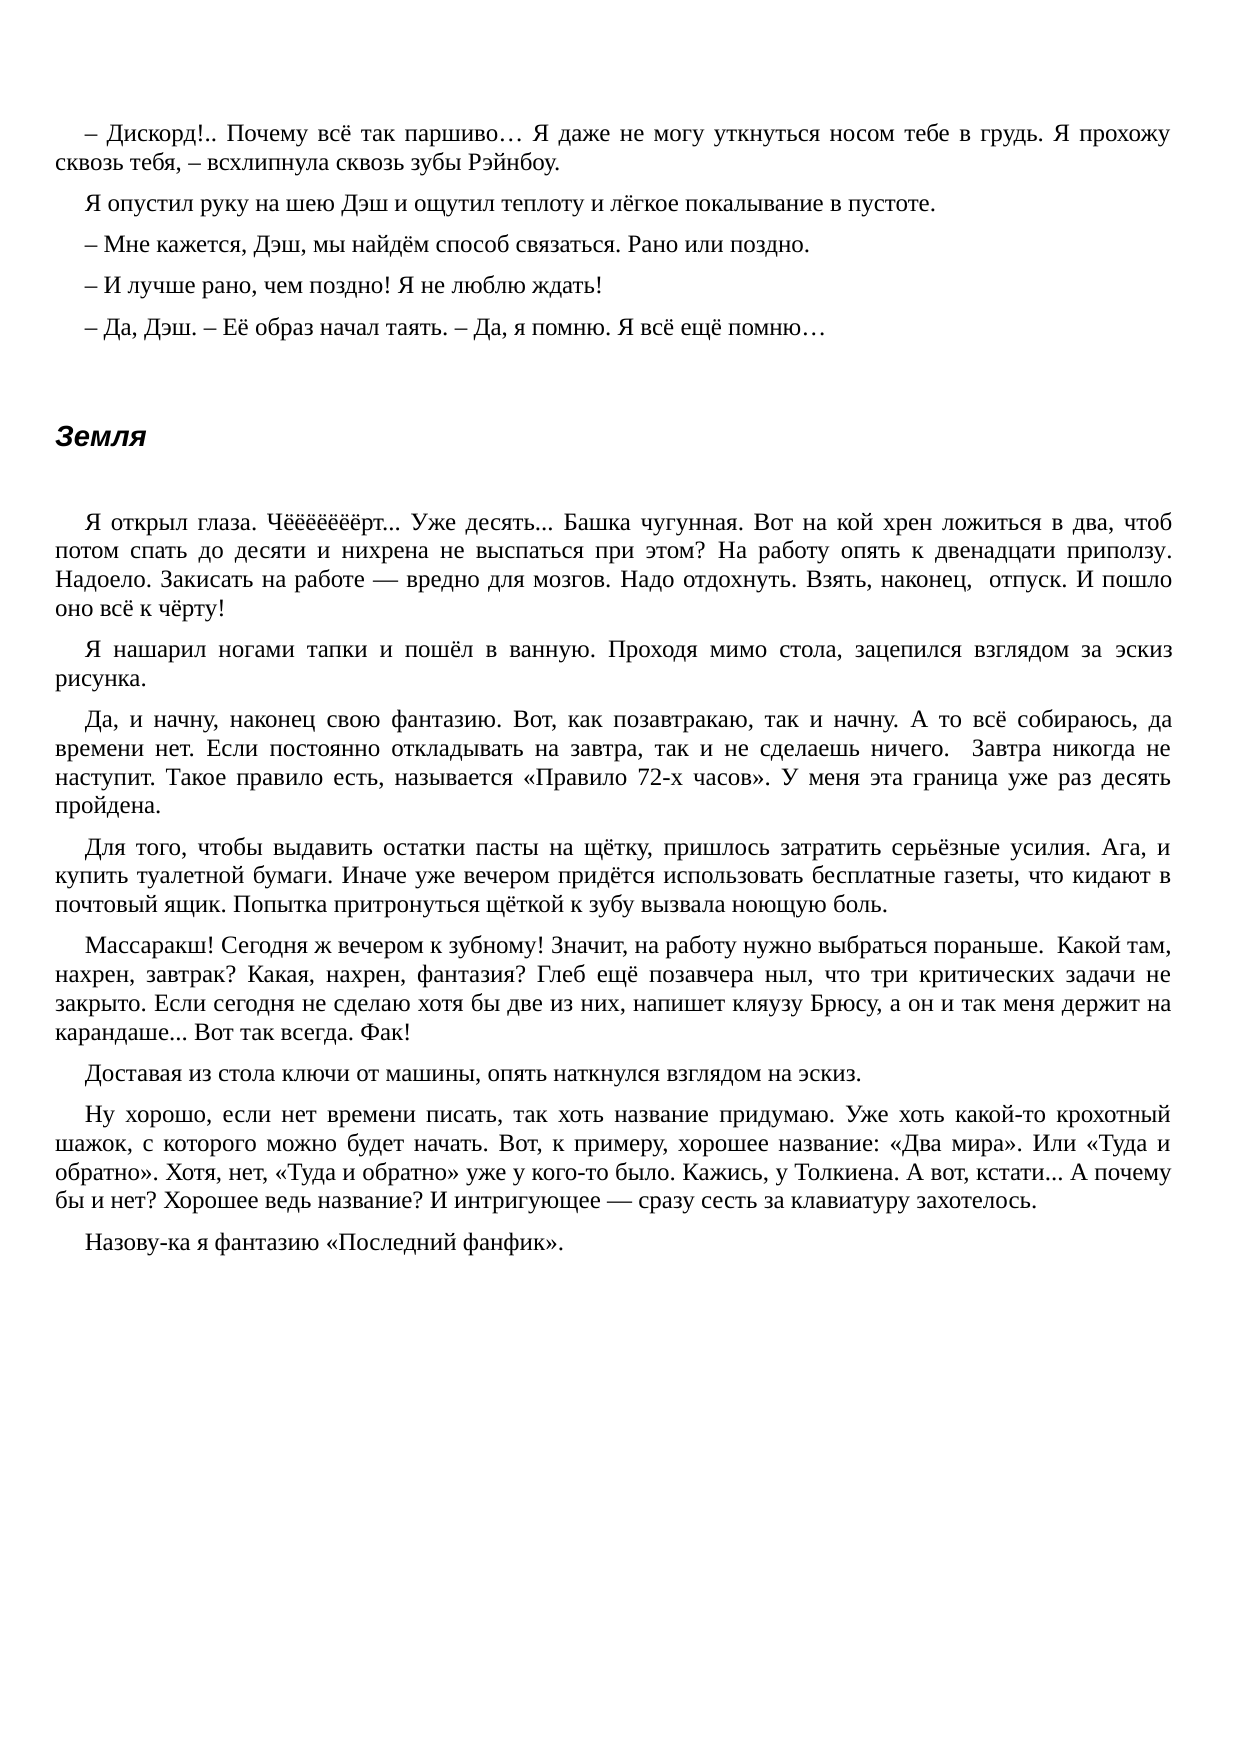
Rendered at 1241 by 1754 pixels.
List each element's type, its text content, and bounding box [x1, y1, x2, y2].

text – Мне кажется, Дэш, мы найдём способ связаться. Рано или поздно. [55, 229, 1172, 258]
text – Дискорд!.. Почему всё так паршиво… Я даже не могу уткнуться носом тебе в грудь. Я прохожу сквозь тебя, – всхлипнула сквозь зубы Рэйнбоу. [55, 118, 1172, 176]
text Ну хорошо, если нет времени писать, так хоть название придумаю. Уже хоть какой-то крохотный шажок, с которого можно будет начать. Вот, к примеру, хорошее название: «Два мира». Или «Туда и обратно». Хотя, нет, «Туда и обратно» уже у кого-то было. Кажись, у Толкиена. А вот, кстати... А почему бы и нет? Хорошее ведь название? И интригующее — сразу сесть за клавиатуру захотелось. [55, 1099, 1172, 1214]
subtitle Земля [55, 419, 1172, 453]
text Доставая из стола ключи от машины, опять наткнулся взглядом на эскиз. [55, 1058, 1172, 1087]
text – И лучше рано, чем поздно! Я не люблю ждать! [55, 271, 1172, 299]
text Да, и начну, наконец свою фантазию. Вот, как позавтракаю, так и начну. А то всё собираюсь, да времени нет. Если постоянно откладывать на завтра, так и не сделаешь ничего. Завтра никогда не наступит. Такое правило есть, называется «Правило 72-х часов». У меня эта граница уже раз десять пройдена. [55, 704, 1172, 819]
text Массаракш! Сегодня ж вечером к зубному! Значит, на работу нужно выбраться пораньше. Какой там, нахрен, завтрак? Какая, нахрен, фантазия? Глеб ещё позавчера ныл, что три критических задачи не закрыто. Если сегодня не сделаю хотя бы две из них, напишет кляузу Брюсу, а он и так меня держит на карандаше... Вот так всегда. Фак! [55, 930, 1172, 1045]
text Назову-ка я фантазию «Последний фанфик». [55, 1227, 1172, 1255]
text Я опустил руку на шею Дэш и ощутил теплоту и лёгкое покалывание в пустоте. [55, 188, 1172, 217]
text – Да, Дэш. – Её образ начал таять. – Да, я помню. Я всё ещё помню… [55, 312, 1172, 341]
text Я нашарил ногами тапки и пошёл в ванную. Проходя мимо стола, зацепился взглядом за эскиз рисунка. [55, 634, 1172, 692]
text Для того, чтобы выдавить остатки пасты на щётку, пришлось затратить серьёзные усилия. Ага, и купить туалетной бумаги. Иначе уже вечером придётся использовать бесплатные газеты, что кидают в почтовый ящик. Попытка притронуться щёткой к зубу вызвала ноющую боль. [55, 832, 1172, 918]
text Я открыл глаза. Чёёёёёёёрт... Уже десять... Башка чугунная. Вот на кой хрен ложиться в два, чтоб потом спать до десяти и нихрена не выспаться при этом? На работу опять к двенадцати приползу. Надоело. Закисать на работе — вредно для мозгов. Надо отдохнуть. Взять, наконец, отпуск. И пошло оно всё к чёрту! [55, 507, 1172, 622]
